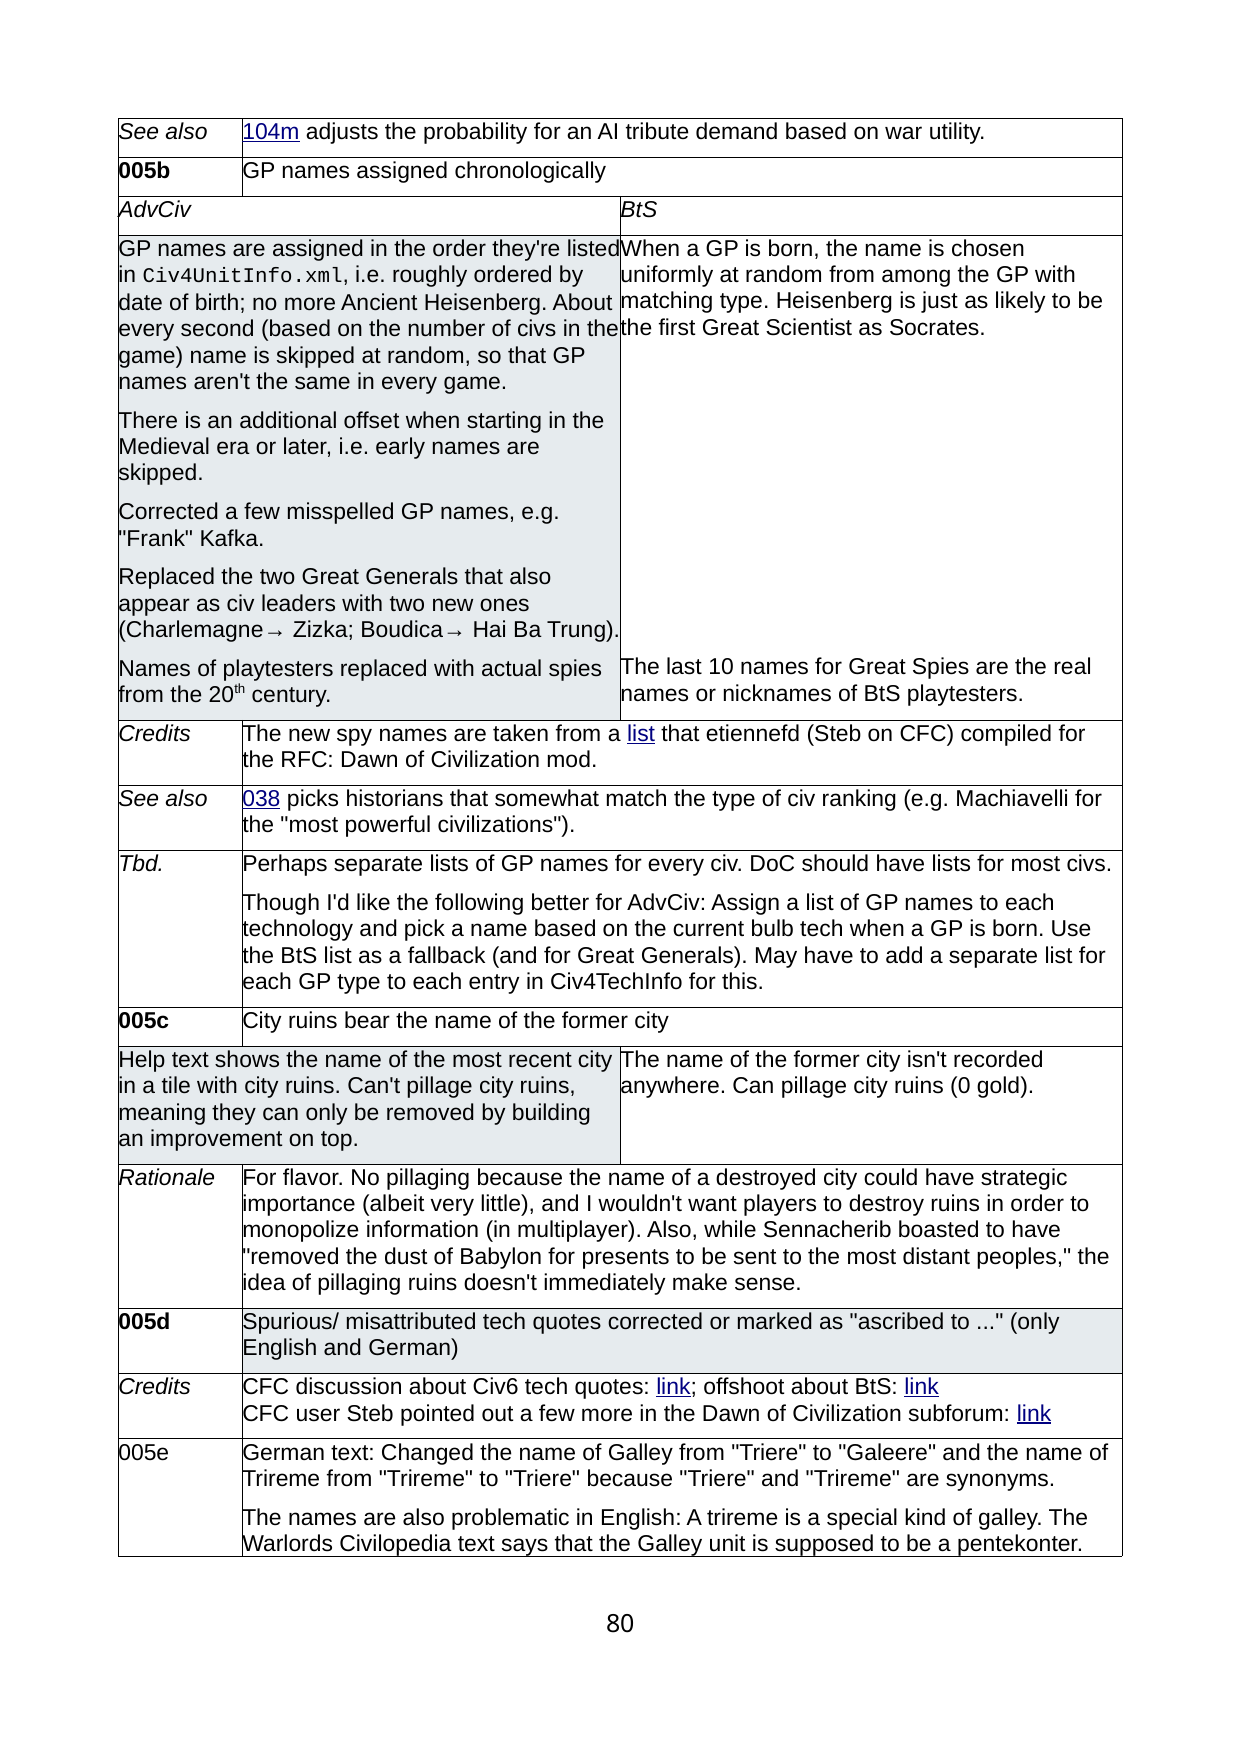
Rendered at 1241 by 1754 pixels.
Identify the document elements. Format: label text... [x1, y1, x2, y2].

table_cell Tbd. [119, 851, 242, 1007]
table_cell When a GP is born, the name is chosen uniformly at random from among the GP with matching type. Heisenberg is just as likely to be the first Great Scientist as Socrates. The last 10 names for Great Spies are the real names or nicknames of BtS playtesters. [621, 236, 1122, 720]
table_cell Help text shows the name of the most recent city in a tile with city ruins. Can't pillage city ruins, meaning they can only be removed by building an improvement on top. [119, 1047, 620, 1164]
table_cell See also [119, 786, 242, 850]
table_cell German text: Changed the name of Galley from "Triere" to "Galeere" and the name of Trireme from "Trireme" to "Triere" because "Triere" and "Trireme" are synonyms. The names are also problematic in English: A trireme is a special kind of galley. The Warlords Civilopedia text says that the Galley unit is supposed to be a pentekonter. [243, 1439, 1122, 1556]
table_cell Rationale [119, 1165, 242, 1308]
table_cell 005c [119, 1008, 242, 1046]
table_cell Credits [119, 721, 242, 785]
table_cell GP names assigned chronologically [243, 158, 1122, 196]
table_cell Credits [119, 1374, 242, 1438]
table_cell See also [119, 119, 242, 157]
table_cell 005d [119, 1309, 242, 1373]
table_cell 104m adjusts the probability for an AI tribute demand based on war utility. [243, 119, 1122, 157]
table_cell 005e [119, 1439, 242, 1556]
table_cell BtS [621, 197, 1122, 235]
table_cell GP names are assigned in the order they're listed in Civ4UnitInfo.xml, i.e. roughly ordered by date of birth; no more Ancient Heisenberg. About every second (based on the number of civs in the game) name is skipped at random, so that GP names aren't the same in every game. There is an additional offset when starting in the Medieval era or later, i.e. early names are skipped. Corrected a few misspelled GP names, e.g. "Frank" Kafka. Replaced the two Great Generals that also appear as civ leaders with two new ones (Charlemagne→ Zizka; Boudica→ Hai Ba Trung). Names of playtesters replaced with actual spies from the 20th century. [119, 236, 620, 720]
table_cell Perhaps separate lists of GP names for every civ. DoC should have lists for most civs. Though I'd like the following better for AdvCiv: Assign a list of GP names to each technology and pick a name based on the current bulb tech when a GP is born. Use the BtS list as a fallback (and for Great Generals). May have to add a separate list for each GP type to each entry in Civ4TechInfo for this. [243, 851, 1122, 1007]
table_cell 038 picks historians that somewhat match the type of civ ranking (e.g. Machiavelli for the "most powerful civilizations"). [243, 786, 1122, 850]
table_cell The name of the former city isn't recorded anywhere. Can pillage city ruins (0 gold). [621, 1047, 1122, 1164]
table_cell For flavor. No pillaging because the name of a destroyed city could have strategic importance (albeit very little), and I wouldn't want players to destroy ruins in order to monopolize information (in multiplayer). Also, while Sennacherib boasted to have "removed the dust of Babylon for presents to be sent to the most distant peoples," the idea of pillaging ruins doesn't immediately make sense. [243, 1165, 1122, 1308]
table_cell Spurious/ misattributed tech quotes corrected or marked as "ascribed to ..." (only English and German) [243, 1309, 1122, 1373]
table_cell CFC discussion about Civ6 tech quotes: link; offshoot about BtS: link CFC user Steb pointed out a few more in the Dawn of Civilization subforum: link [243, 1374, 1122, 1438]
table_cell 005b [119, 158, 242, 196]
table_cell The new spy names are taken from a list that etiennefd (Steb on CFC) compiled for the RFC: Dawn of Civilization mod. [243, 721, 1122, 785]
table_cell AdvCiv [119, 197, 620, 235]
table_cell City ruins bear the name of the former city [243, 1008, 1122, 1046]
